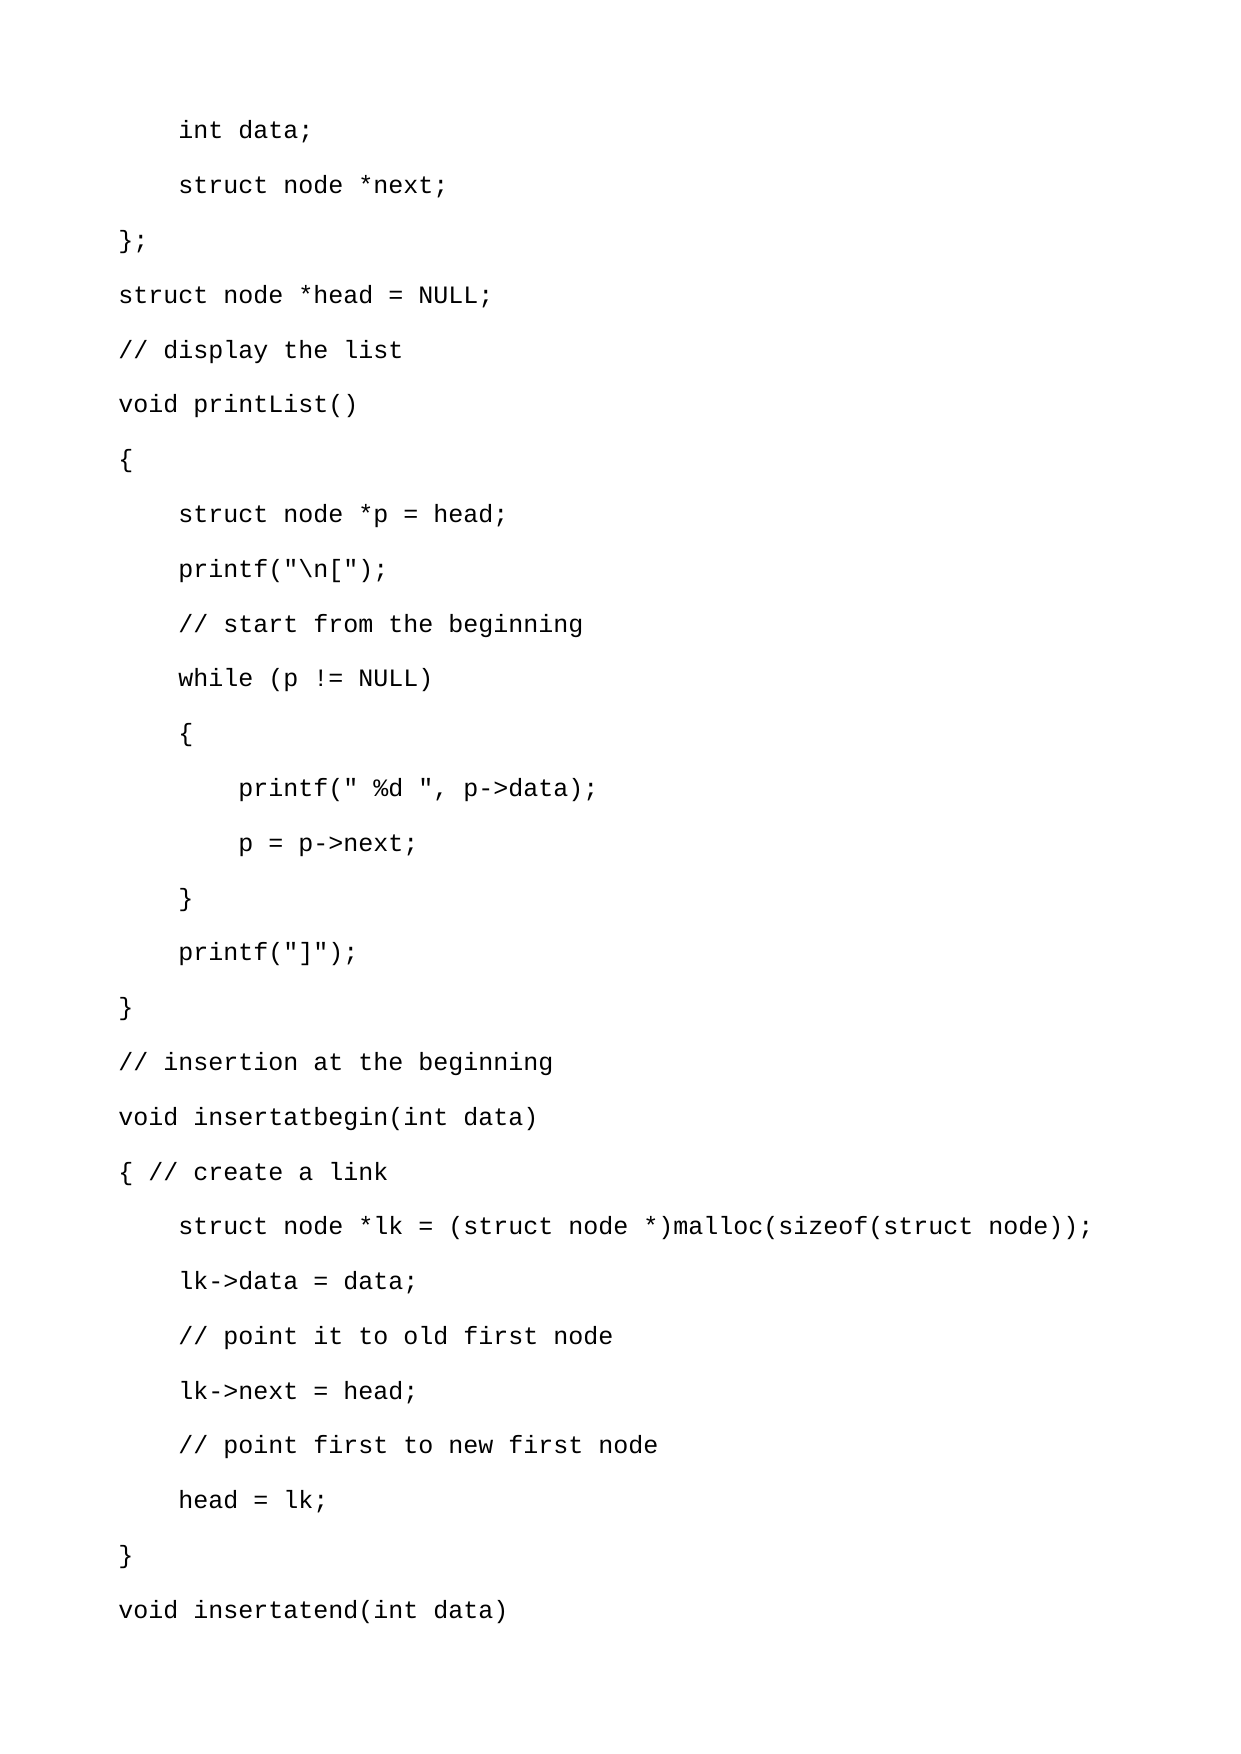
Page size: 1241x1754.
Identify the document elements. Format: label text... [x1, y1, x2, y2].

text p = p->next; [118, 830, 1122, 859]
text struct node *p = head; [118, 502, 1122, 530]
text void insertatbegin(int data) [118, 1104, 1122, 1133]
text }; [118, 228, 1122, 256]
text struct node *next; [118, 173, 1122, 201]
text printf("\n["); [118, 556, 1122, 585]
text { [118, 721, 1122, 749]
text } [118, 885, 1122, 913]
text } [118, 1543, 1122, 1571]
text while (p != NULL) [118, 666, 1122, 694]
text lk->next = head; [118, 1378, 1122, 1407]
text void printList() [118, 392, 1122, 420]
text // point first to new first node [118, 1433, 1122, 1461]
text // display the list [118, 337, 1122, 366]
text printf("]"); [118, 940, 1122, 968]
text lk->data = data; [118, 1269, 1122, 1297]
text // insertion at the beginning [118, 1049, 1122, 1078]
text { // create a link [118, 1159, 1122, 1187]
text } [118, 995, 1122, 1023]
text { [118, 447, 1122, 475]
text printf(" %d ", p->data); [118, 776, 1122, 804]
text void insertatend(int data) [118, 1597, 1122, 1626]
text // point it to old first node [118, 1323, 1122, 1352]
text struct node *lk = (struct node *)malloc(sizeof(struct node)); [118, 1214, 1122, 1242]
text // start from the beginning [118, 611, 1122, 639]
text int data; [118, 118, 1122, 146]
text struct node *head = NULL; [118, 282, 1122, 311]
text head = lk; [118, 1488, 1122, 1516]
